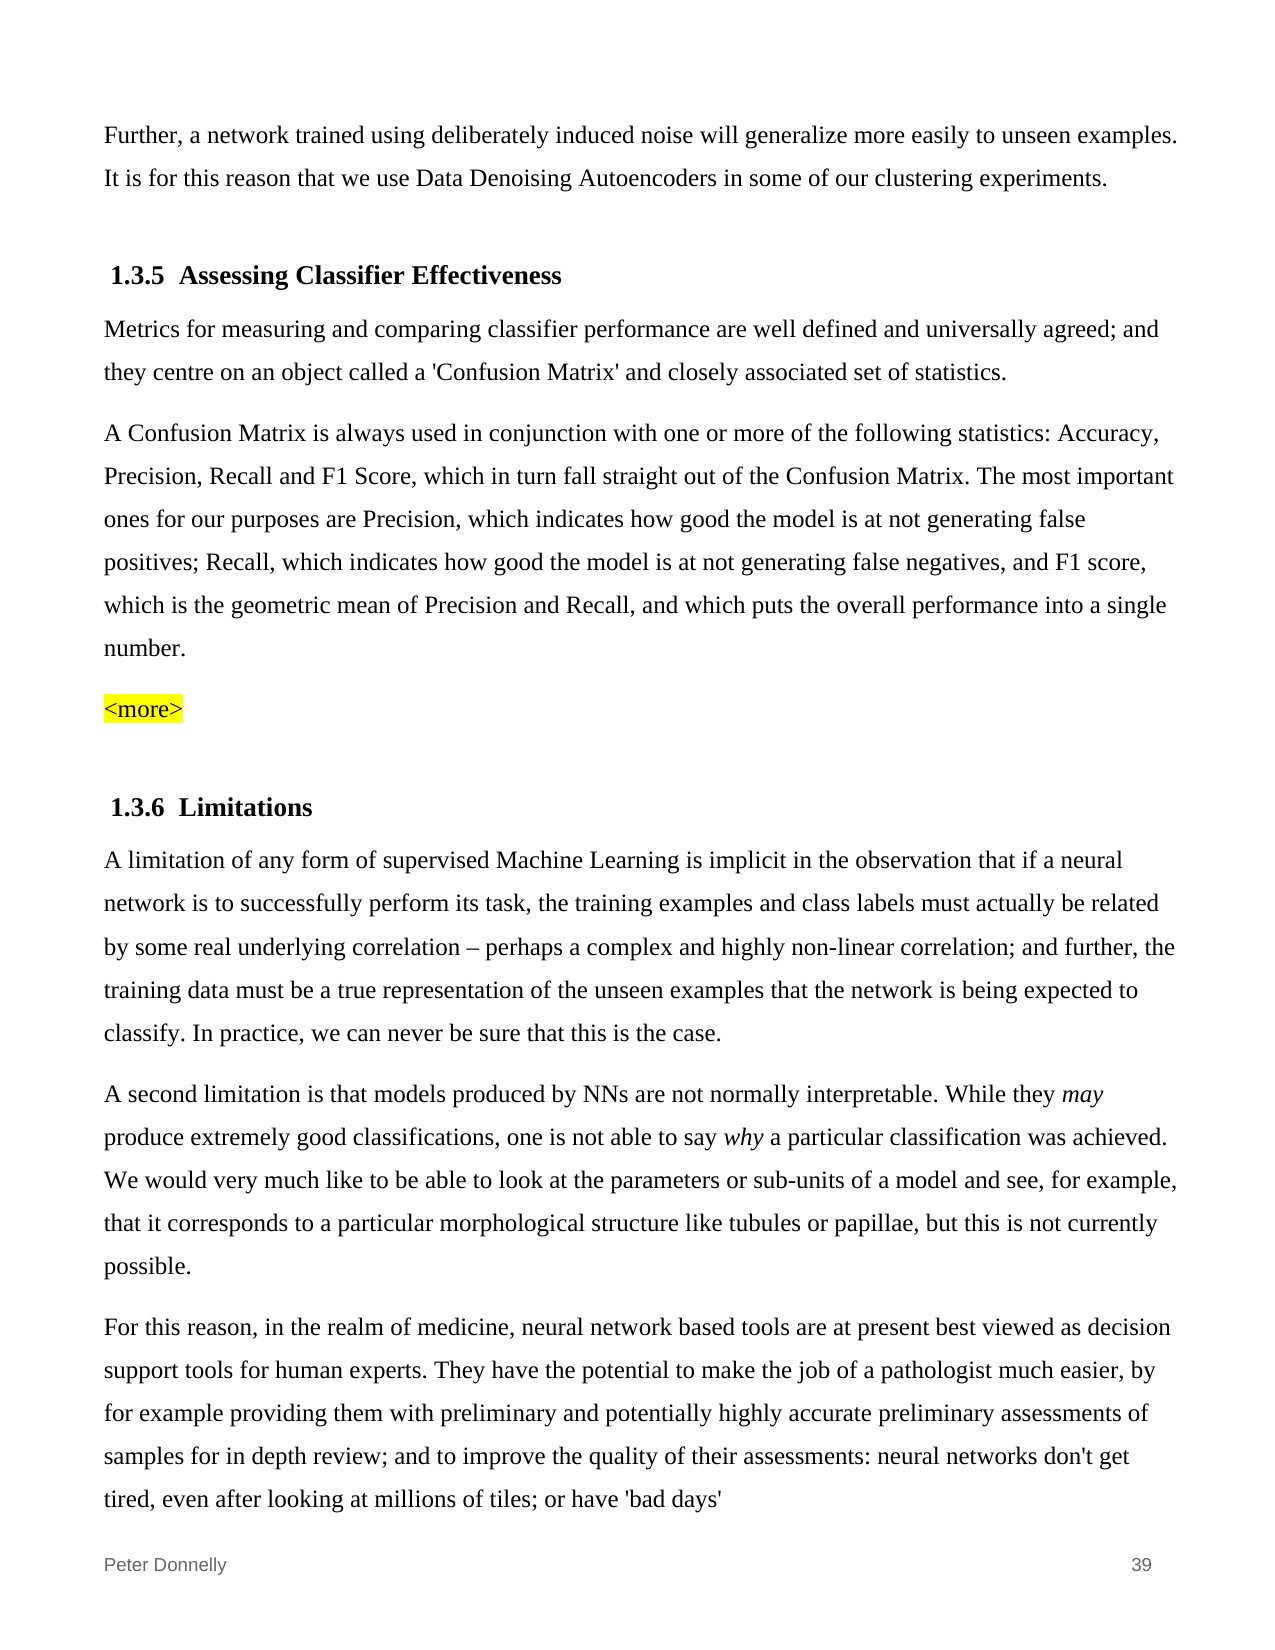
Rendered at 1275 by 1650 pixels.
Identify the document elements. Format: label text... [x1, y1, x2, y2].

text A Confusion Matrix is always used in conjunction with one or more of the following statistics: Accuracy, Precision, Recall and F1 Score, which in turn fall straight out of the Confusion Matrix. The most important ones for our purposes are Precision, which indicates how good the model is at not generating false positives; Recall, which indicates how good the model is at not generating false negatives, and F1 score, which is the geometric mean of Precision and Recall, and which puts the overall performance into a single number. [103, 418, 1181, 662]
text A limitation of any form of supervised Machine Learning is implicit in the observation that if a neural network is to successfully perform its task, the training examples and class labels must actually be related by some real underlying correlation – perhaps a complex and highly non-linear correlation; and further, the training data must be a true representation of the unseen examples that the network is being expected to classify. In practice, we can never be sure that this is the case. [103, 845, 1181, 1047]
text Further, a network trained using deliberately induced noise will generalize more easily to unseen examples. It is for this reason that we use Data Denoising Autoencoders in some of our clustering experiments. [103, 120, 1181, 192]
text A second limitation is that models produced by NNs are not normally interpretable. While they may produce extremely good classifications, one is not able to say why a particular classification was achieved. We would very much like to be able to look at the parameters or sub-units of a model and see, for example, that it corresponds to a particular morphological structure like tubules or papillae, but this is not currently possible. [103, 1079, 1181, 1280]
subtitle Assessing Classifier Effectiveness [103, 259, 1181, 290]
text <more> [103, 694, 1181, 723]
text Metrics for measuring and comparing classifier performance are well defined and universally agreed; and they centre on an object called a 'Confusion Matrix' and closely associated set of statistics. [103, 314, 1181, 386]
subtitle Limitations [103, 791, 1181, 822]
text For this reason, in the realm of medicine, neural network based tools are at present best viewed as decision support tools for human experts. They have the potential to make the job of a pathologist much easier, by for example providing them with preliminary and potentially highly accurate preliminary assessments of samples for in depth review; and to improve the quality of their assessments: neural networks don't get tired, even after looking at millions of tiles; or have 'bad days' [103, 1312, 1181, 1513]
